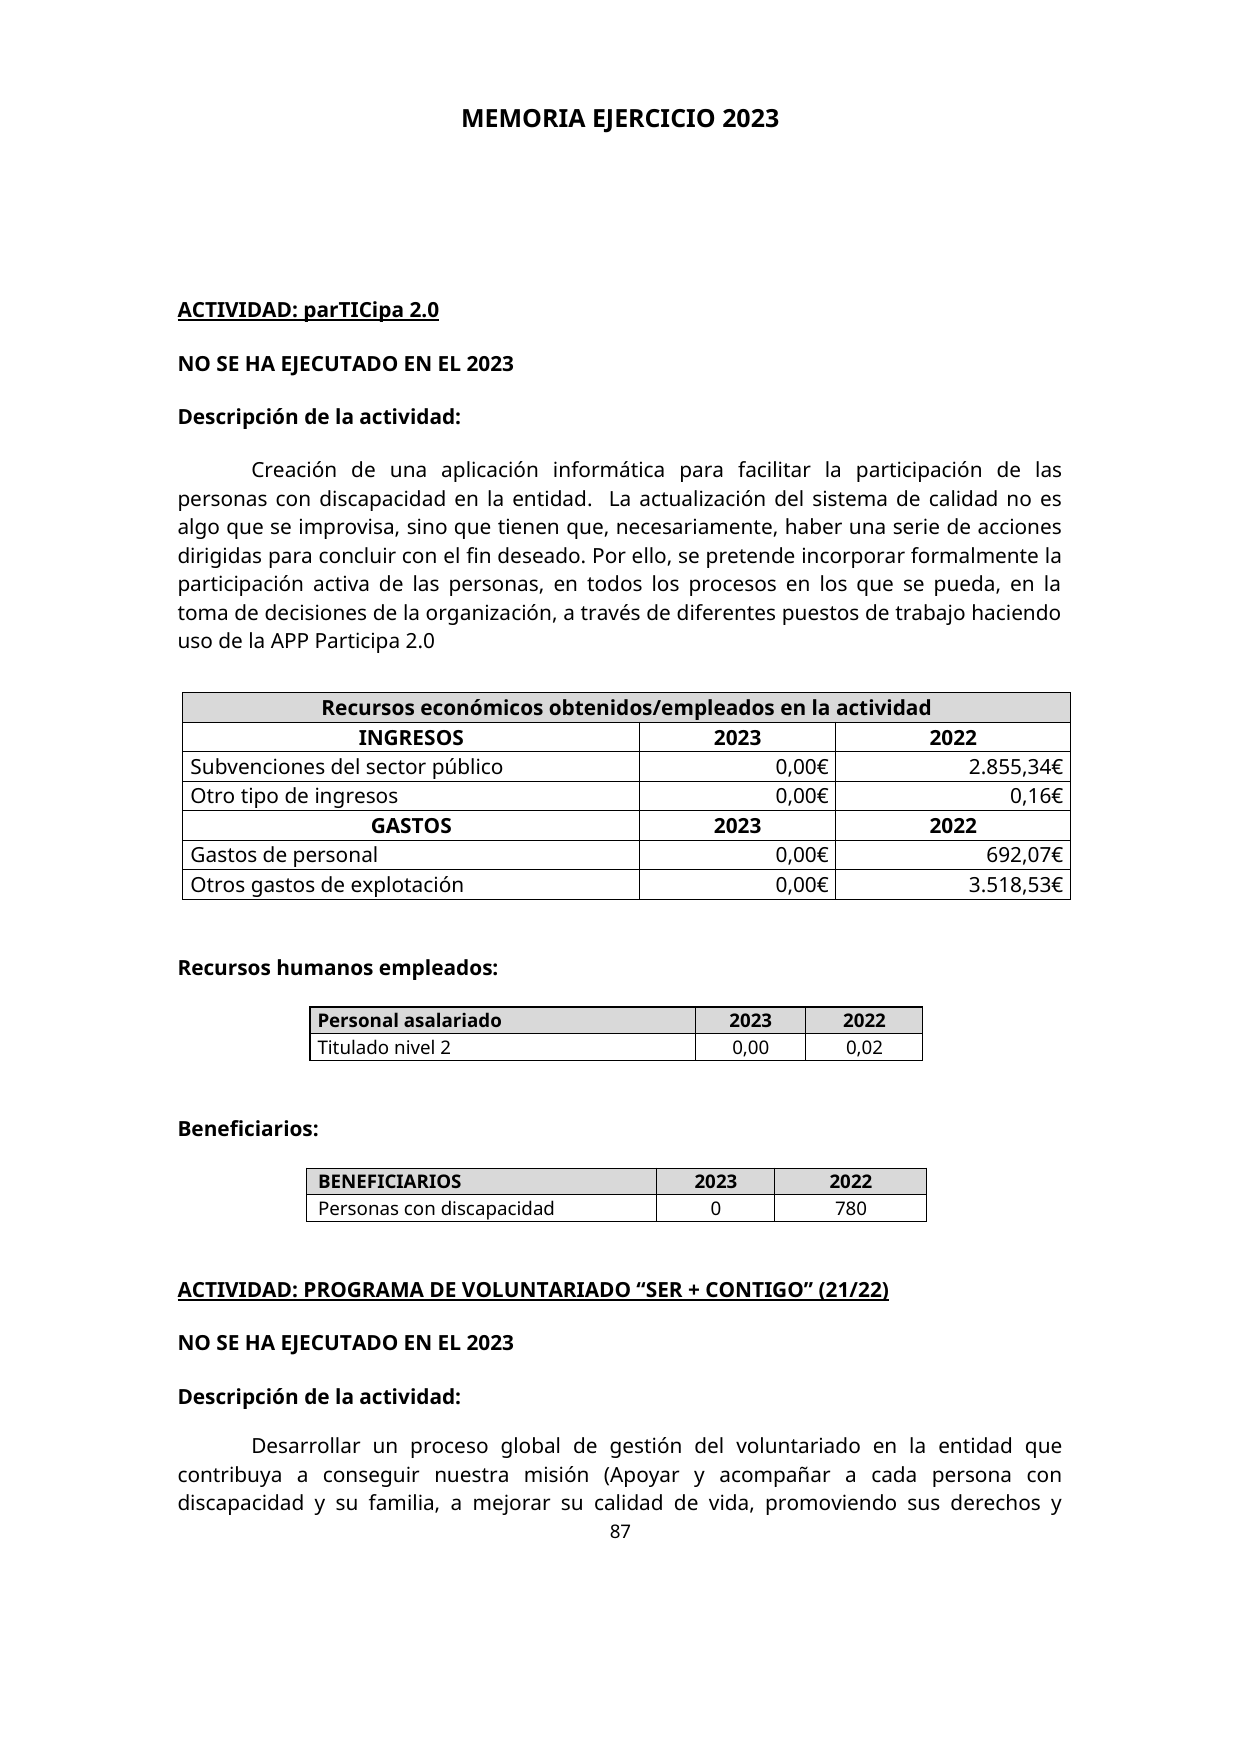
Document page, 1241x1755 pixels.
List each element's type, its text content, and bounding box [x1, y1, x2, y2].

table_header Personal asalariado [311, 1008, 695, 1033]
text NO SE HA EJECUTADO EN EL 2023 [177, 349, 1063, 377]
text Descripción de la actividad: [177, 1382, 1063, 1410]
table_cell 0,00€ [640, 870, 835, 898]
table_cell 3.518,53€ [836, 870, 1070, 898]
table_cell 2022 [836, 723, 1070, 751]
table_cell 780 [775, 1195, 926, 1221]
table_header 2022 [775, 1169, 926, 1194]
table_cell 2023 [640, 811, 835, 839]
table_cell GASTOS [183, 811, 639, 839]
text Desarrollar un proceso global de gestión del voluntariado en la entidad que contribuya a conseguir nuestra misión (Apoyar y acompañar a cada persona con discapacidad y su familia, a mejorar su calidad de vida, promoviendo sus derechos y [177, 1431, 1063, 1517]
table_cell Otros gastos de explotación [183, 870, 639, 898]
table_cell 0,16€ [836, 782, 1070, 810]
table_cell Otro tipo de ingresos [183, 782, 639, 810]
table_cell INGRESOS [183, 723, 639, 751]
table_cell 2022 [836, 811, 1070, 839]
text Descripción de la actividad: [177, 402, 1063, 431]
table_cell Subvenciones del sector público [183, 752, 639, 781]
table_cell 2023 [640, 723, 835, 751]
table_cell Personas con discapacidad [307, 1195, 656, 1221]
table_header 2023 [696, 1008, 805, 1033]
table_header BENEFICIARIOS [307, 1169, 656, 1194]
table_cell 0 [657, 1195, 774, 1221]
text NO SE HA EJECUTADO EN EL 2023 [177, 1328, 1063, 1357]
text Recursos humanos empleados: [177, 953, 1063, 981]
table_cell 692,07€ [836, 841, 1070, 869]
table_cell 0,00€ [640, 782, 835, 810]
table_header 2023 [657, 1169, 774, 1194]
text Beneficiarios: [177, 1114, 1063, 1142]
table_cell Titulado nivel 2 [311, 1034, 695, 1059]
table_cell 0,02 [806, 1034, 922, 1059]
table_cell Gastos de personal [183, 841, 639, 869]
table_cell 0,00 [696, 1034, 805, 1059]
table_cell 2.855,34€ [836, 752, 1070, 781]
table_header 2022 [806, 1008, 922, 1033]
text Creación de una aplicación informática para facilitar la participación de las personas con discapacidad en la entidad. La actualización del sistema de calidad no es algo que se improvisa, sino que tienen que, necesariamente, haber una serie de acciones dirigidas para concluir con el fin deseado. Por ello, se pretende incorporar formalmente la participación activa de las personas, en todos los procesos en los que se pueda, en la toma de decisiones de la organización, a través de diferentes puestos de trabajo haciendo uso de la APP Participa 2.0 [177, 456, 1063, 655]
text ACTIVIDAD: parTICipa 2.0 [177, 295, 1063, 324]
text ACTIVIDAD: PROGRAMA DE VOLUNTARIADO “SER + CONTIGO” (21/22) [177, 1275, 1063, 1303]
table_cell 0,00€ [640, 752, 835, 781]
table_cell 0,00€ [640, 841, 835, 869]
table_header Recursos económicos obtenidos/empleados en la actividad [183, 693, 1070, 722]
